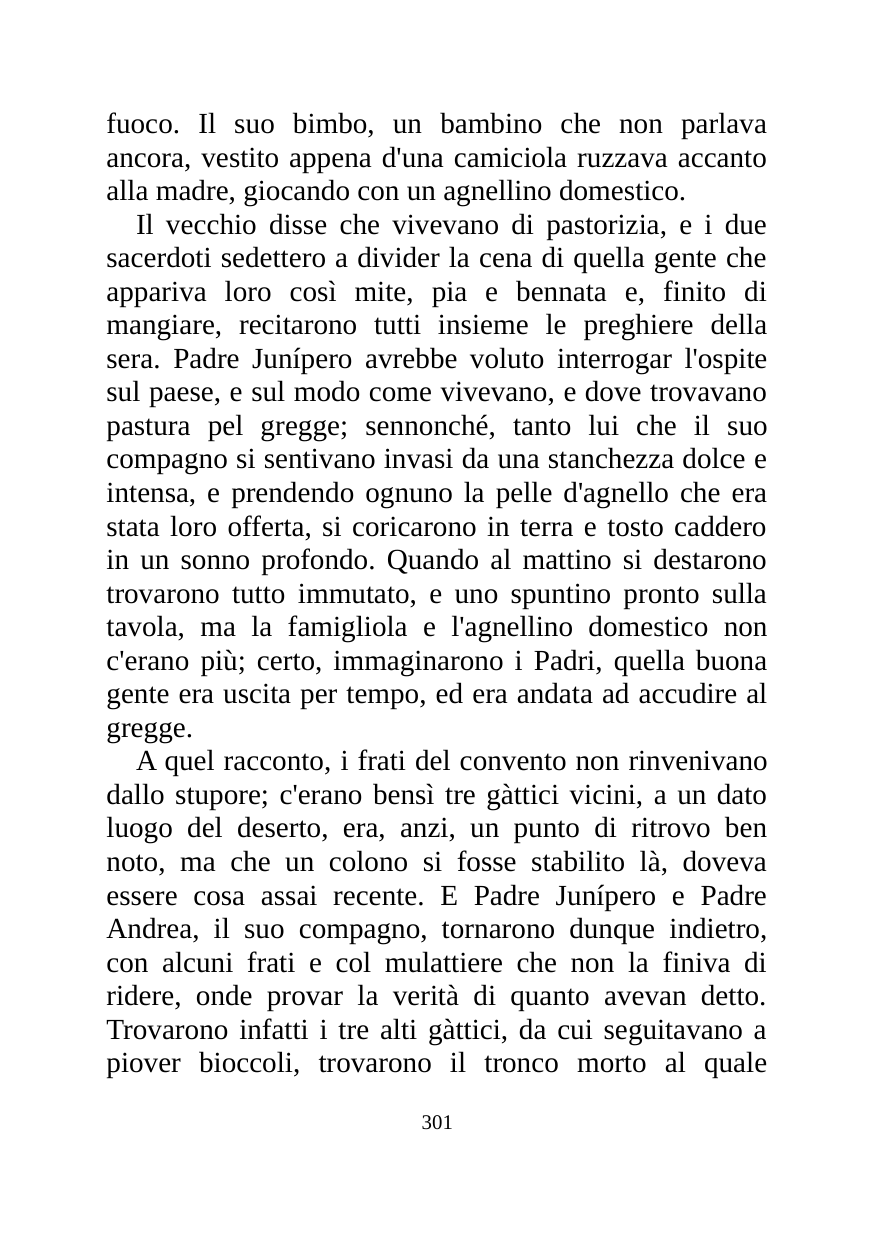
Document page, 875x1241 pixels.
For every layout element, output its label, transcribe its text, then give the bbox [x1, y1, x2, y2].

text A quel racconto, i frati del convento non rinvenivano dallo stupore; c'erano bensì tre gàttici vicini, a un dato luogo del deserto, era, anzi, un punto di ritrovo ben noto, ma che un colono si fosse stabilito là, doveva essere cosa assai recente. E Padre Junípero e Padre Andrea, il suo compagno, tornarono dunque indietro, con alcuni frati e col mulattiere che non la finiva di ridere, onde provar la verità di quanto avevan detto. Trovarono infatti i tre alti gàttici, da cui seguitavano a piover bioccoli, trovarono il tronco morto al quale [106, 743, 768, 1079]
text Il vecchio disse che vivevano di pastorizia, e i due sacerdoti sedettero a divider la cena di quella gente che appariva loro così mite, pia e bennata e, finito di mangiare, recitarono tutti insieme le preghiere della sera. Padre Junípero avrebbe voluto interrogar l'ospite sul paese, e sul modo come vivevano, e dove trovavano pastura pel gregge; sennonché, tanto lui che il suo compagno si sentivano invasi da una stanchezza dolce e intensa, e prendendo ognuno la pelle d'agnello che era stata loro offerta, si coricarono in terra e tosto caddero in un sonno profondo. Quando al mattino si destarono trovarono tutto immutato, e uno spuntino pronto sulla tavola, ma la famigliola e l'agnellino domestico non c'erano più; certo, immaginarono i Padri, quella buona gente era uscita per tempo, ed era andata ad accudire al gregge. [106, 207, 768, 743]
text fuoco. Il suo bimbo, un bambino che non parlava ancora, vestito appena d'una camiciola ruzzava accanto alla madre, giocando con un agnellino domestico. [106, 106, 768, 207]
